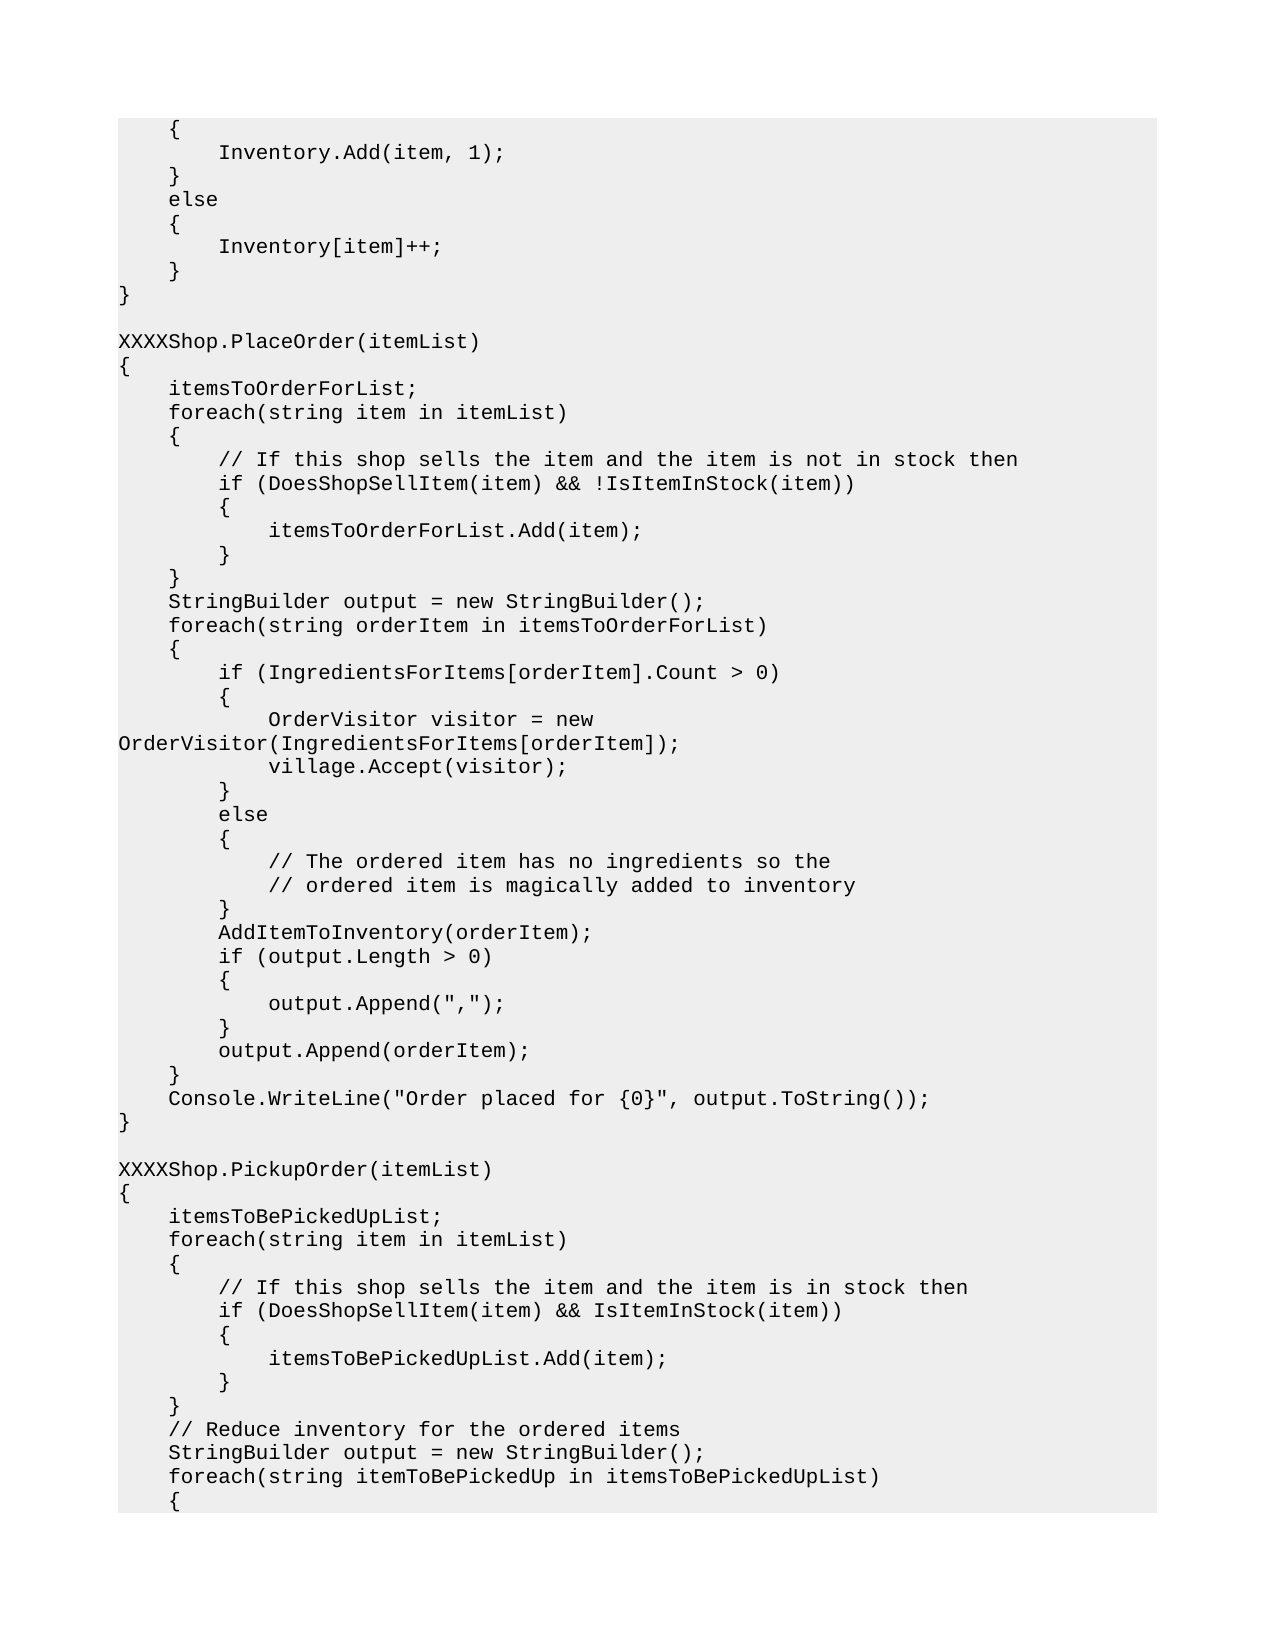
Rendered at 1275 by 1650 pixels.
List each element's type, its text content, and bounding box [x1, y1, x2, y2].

text { [118, 426, 1157, 449]
text itemsToOrderForList; [118, 378, 1157, 402]
text // If this shop sells the item and the item is in stock then [118, 1277, 1157, 1300]
text { [118, 686, 1157, 709]
text output.Append(","); [118, 993, 1157, 1017]
text { [118, 1489, 1157, 1513]
text itemsToBePickedUpList.Add(item); [118, 1348, 1157, 1371]
text StringBuilder output = new StringBuilder(); [118, 591, 1157, 615]
text // If this shop sells the item and the item is not in stock then [118, 449, 1157, 473]
text foreach(string itemToBePickedUp in itemsToBePickedUpList) [118, 1466, 1157, 1489]
text } [118, 1371, 1157, 1395]
text } [118, 898, 1157, 922]
text { [118, 354, 1157, 378]
text else [118, 189, 1157, 213]
text OrderVisitor visitor = new OrderVisitor(IngredientsForItems[orderItem]); [118, 709, 1157, 757]
text Inventory.Add(item, 1); [118, 142, 1157, 165]
text { [118, 1253, 1157, 1277]
text { [118, 496, 1157, 520]
text } [118, 284, 1157, 307]
text AddItemToInventory(orderItem); [118, 922, 1157, 946]
text { [118, 118, 1157, 142]
text } [118, 1064, 1157, 1088]
text // The ordered item has no ingredients so the [118, 851, 1157, 875]
text XXXXShop.PickupOrder(itemList) [118, 1158, 1157, 1182]
text } [118, 544, 1157, 567]
text foreach(string orderItem in itemsToOrderForList) [118, 615, 1157, 638]
text foreach(string item in itemList) [118, 402, 1157, 426]
text if (output.Length > 0) [118, 946, 1157, 969]
text else [118, 804, 1157, 827]
text // Reduce inventory for the ordered items [118, 1419, 1157, 1442]
text Console.WriteLine("Order placed for {0}", output.ToString()); [118, 1088, 1157, 1111]
text } [118, 780, 1157, 804]
text village.Accept(visitor); [118, 757, 1157, 780]
text if (IngredientsForItems[orderItem].Count > 0) [118, 662, 1157, 686]
text if (DoesShopSellItem(item) && !IsItemInStock(item)) [118, 473, 1157, 496]
text output.Append(orderItem); [118, 1040, 1157, 1064]
text itemsToBePickedUpList; [118, 1206, 1157, 1229]
text { [118, 1324, 1157, 1348]
text { [118, 969, 1157, 993]
text { [118, 213, 1157, 236]
text } [118, 1111, 1157, 1135]
text } [118, 260, 1157, 284]
text } [118, 1017, 1157, 1040]
text { [118, 638, 1157, 662]
text { [118, 1182, 1157, 1206]
text XXXXShop.PlaceOrder(itemList) [118, 331, 1157, 354]
text if (DoesShopSellItem(item) && IsItemInStock(item)) [118, 1300, 1157, 1324]
text { [118, 827, 1157, 851]
text foreach(string item in itemList) [118, 1229, 1157, 1253]
text } [118, 567, 1157, 591]
text } [118, 1395, 1157, 1419]
text } [118, 165, 1157, 189]
text Inventory[item]++; [118, 236, 1157, 260]
text // ordered item is magically added to inventory [118, 875, 1157, 898]
text itemsToOrderForList.Add(item); [118, 520, 1157, 544]
text StringBuilder output = new StringBuilder(); [118, 1442, 1157, 1466]
